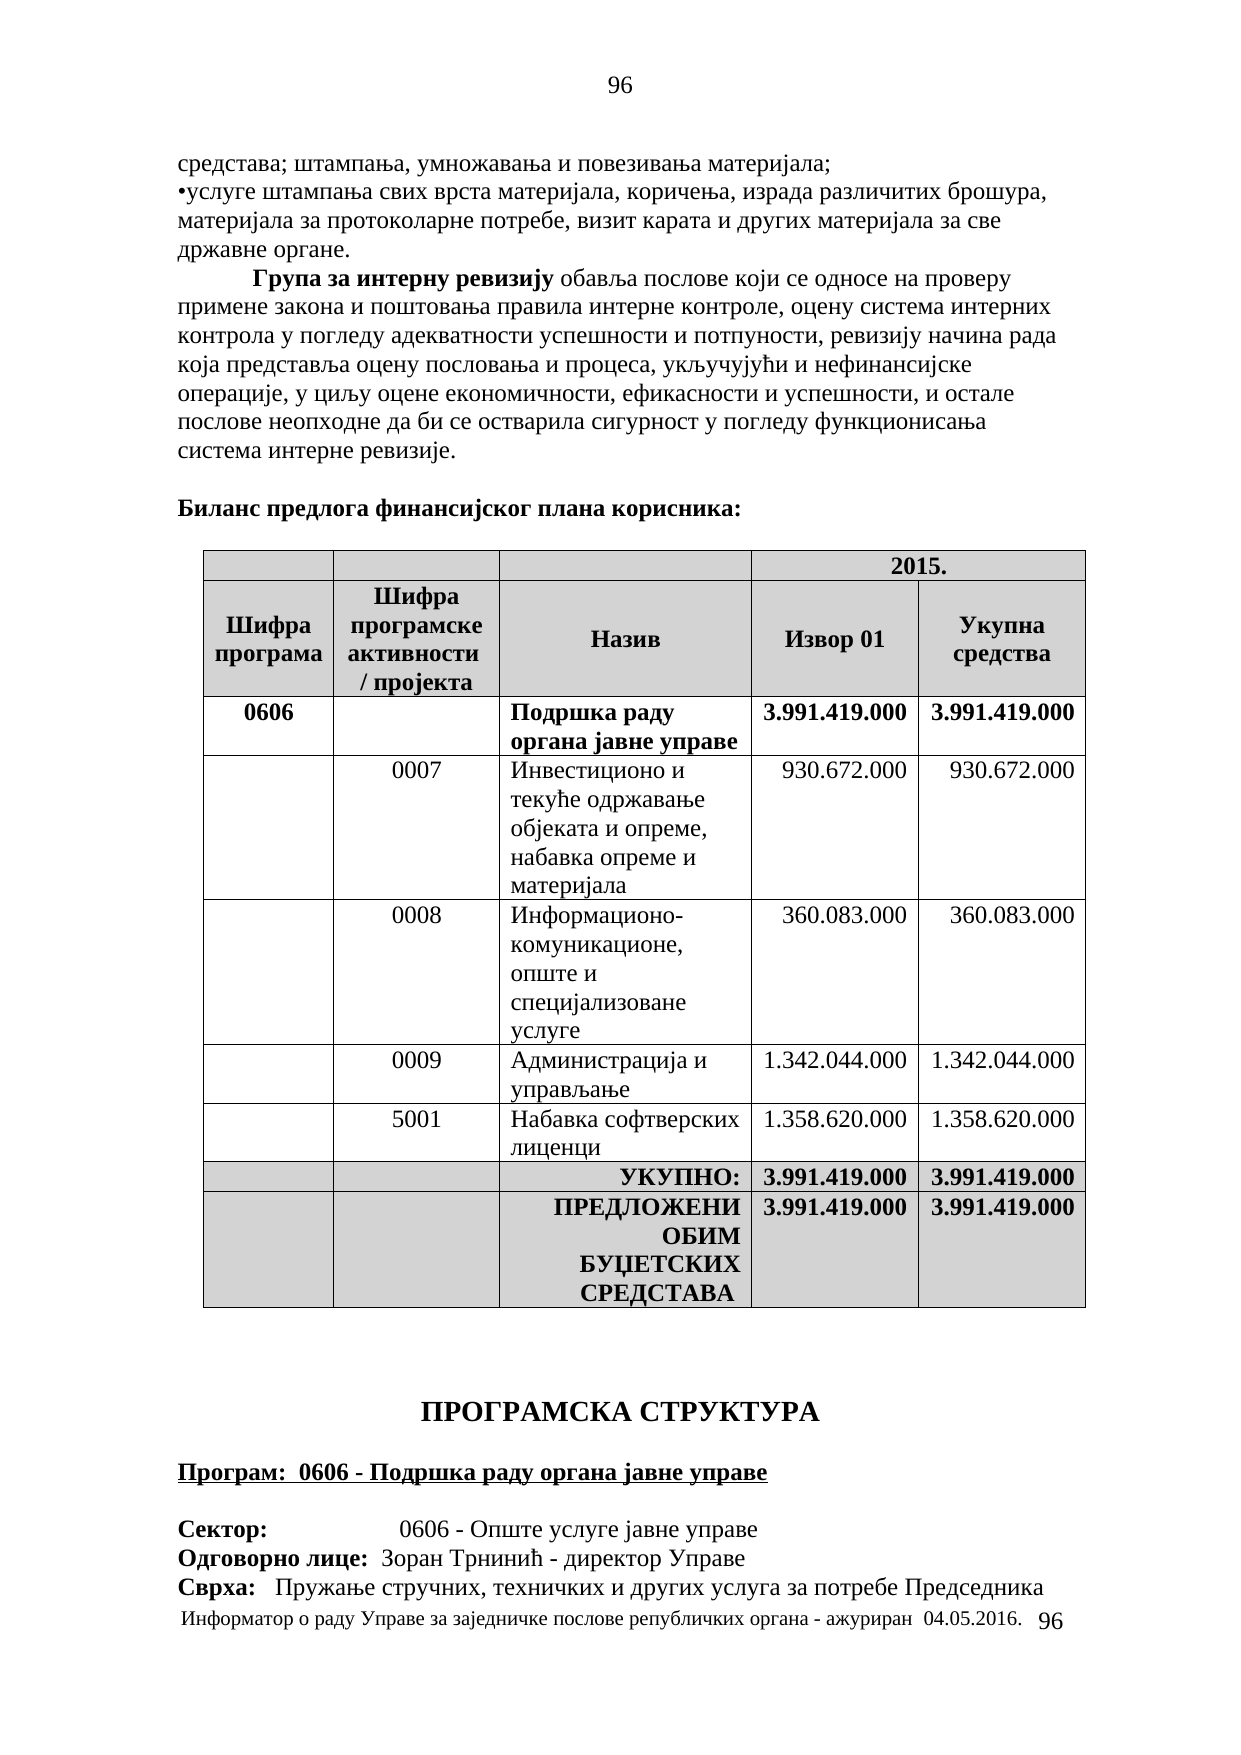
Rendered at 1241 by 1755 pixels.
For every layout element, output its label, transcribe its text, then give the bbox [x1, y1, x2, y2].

table_cell 0008 [334, 900, 499, 1044]
table_cell [334, 697, 499, 754]
table_header 2015. [752, 551, 1085, 580]
table_cell Назив [500, 581, 751, 696]
table_cell 360.083.000 [752, 900, 918, 1044]
table_cell 1.358.620.000 [919, 1104, 1085, 1161]
table_cell 3.991.419.000 [752, 1192, 918, 1307]
table_cell Набавка софтверских лиценци [500, 1104, 751, 1161]
text Програм: 0606 - Подршка раду органа јавне управе [177, 1428, 1063, 1485]
table_cell 3.991.419.000 [752, 697, 918, 754]
table_cell [204, 1162, 333, 1191]
table_cell 360.083.000 [919, 900, 1085, 1044]
table_cell Инвестиционо и текуће одржавање објеката и oпреме, набавка опреме и материјала [500, 756, 751, 899]
table_cell Информационо-комуникационе, опште и специјализоване услуге [500, 900, 751, 1044]
table_cell 1.342.044.000 [752, 1045, 918, 1103]
table_cell [204, 1045, 333, 1103]
table_cell 3.991.419.000 [919, 1162, 1085, 1191]
table_cell 0606 [204, 697, 333, 754]
table_cell [204, 900, 333, 1044]
table_cell 1.342.044.000 [919, 1045, 1085, 1103]
table_header [334, 551, 499, 580]
table_cell [334, 1162, 499, 1191]
text ПРОГРАМСКА СТРУКТУРА [177, 1394, 1063, 1428]
table_cell Шифра програмске активности / пројекта [334, 581, 499, 696]
table_cell 930.672.000 [752, 756, 918, 899]
table_cell Подршка раду органа јавне управе [500, 697, 751, 754]
table_cell [204, 1192, 333, 1307]
table_cell Шифра програма [204, 581, 333, 696]
table_cell Извор 01 [752, 581, 918, 696]
table_cell 0007 [334, 756, 499, 899]
table_cell [204, 756, 333, 899]
table_cell ПРЕДЛОЖЕНИ ОБИМ БУЏЕТСКИХ СРЕДСТАВА [500, 1192, 751, 1307]
table_header [500, 551, 751, 580]
table_cell 0009 [334, 1045, 499, 1103]
table_cell [334, 1192, 499, 1307]
table_cell 3.991.419.000 [919, 1192, 1085, 1307]
table_cell 5001 [334, 1104, 499, 1161]
table_cell Укупна средства [919, 581, 1085, 696]
table_cell [204, 1104, 333, 1161]
table_cell Администрација и управљање [500, 1045, 751, 1103]
table_cell 930.672.000 [919, 756, 1085, 899]
table_cell 3.991.419.000 [752, 1162, 918, 1191]
text Сектор: 0606 - Опште услуге јавне управе Одговорно лице: Зоран Трнинић - директор Управе Сврха: Пружање стручних, техничких и других услуга за потребе Председника [177, 1485, 1063, 1600]
table_cell 1.358.620.000 [752, 1104, 918, 1161]
text средстава; штампања, умножавања и повезивања материјала; •услуге штампања свих врста материјала, коричења, израда различитих брошура, материјала за протоколарне потребе, визит карата и других материјала за све државне органе. Група за интерну ревизију обавља послове који се односе на проверу примене закона и поштовања правила интерне контроле, оцену система интерних контрола у погледу адекватности успешности и потпуности, ревизију начина рада која представља оцену пословања и процеса, укључујући и нефинансијске операције, у циљу оцене економичности, ефикасности и успешности, и остале послове неопходне да би се остварила сигурност у погледу функционисања система интерне ревизије. Биланс предлога финансијског плана корисника: [162, 148, 1063, 521]
table_cell УКУПНО: [500, 1162, 751, 1191]
table_header [204, 551, 333, 580]
table_cell 3.991.419.000 [919, 697, 1085, 754]
